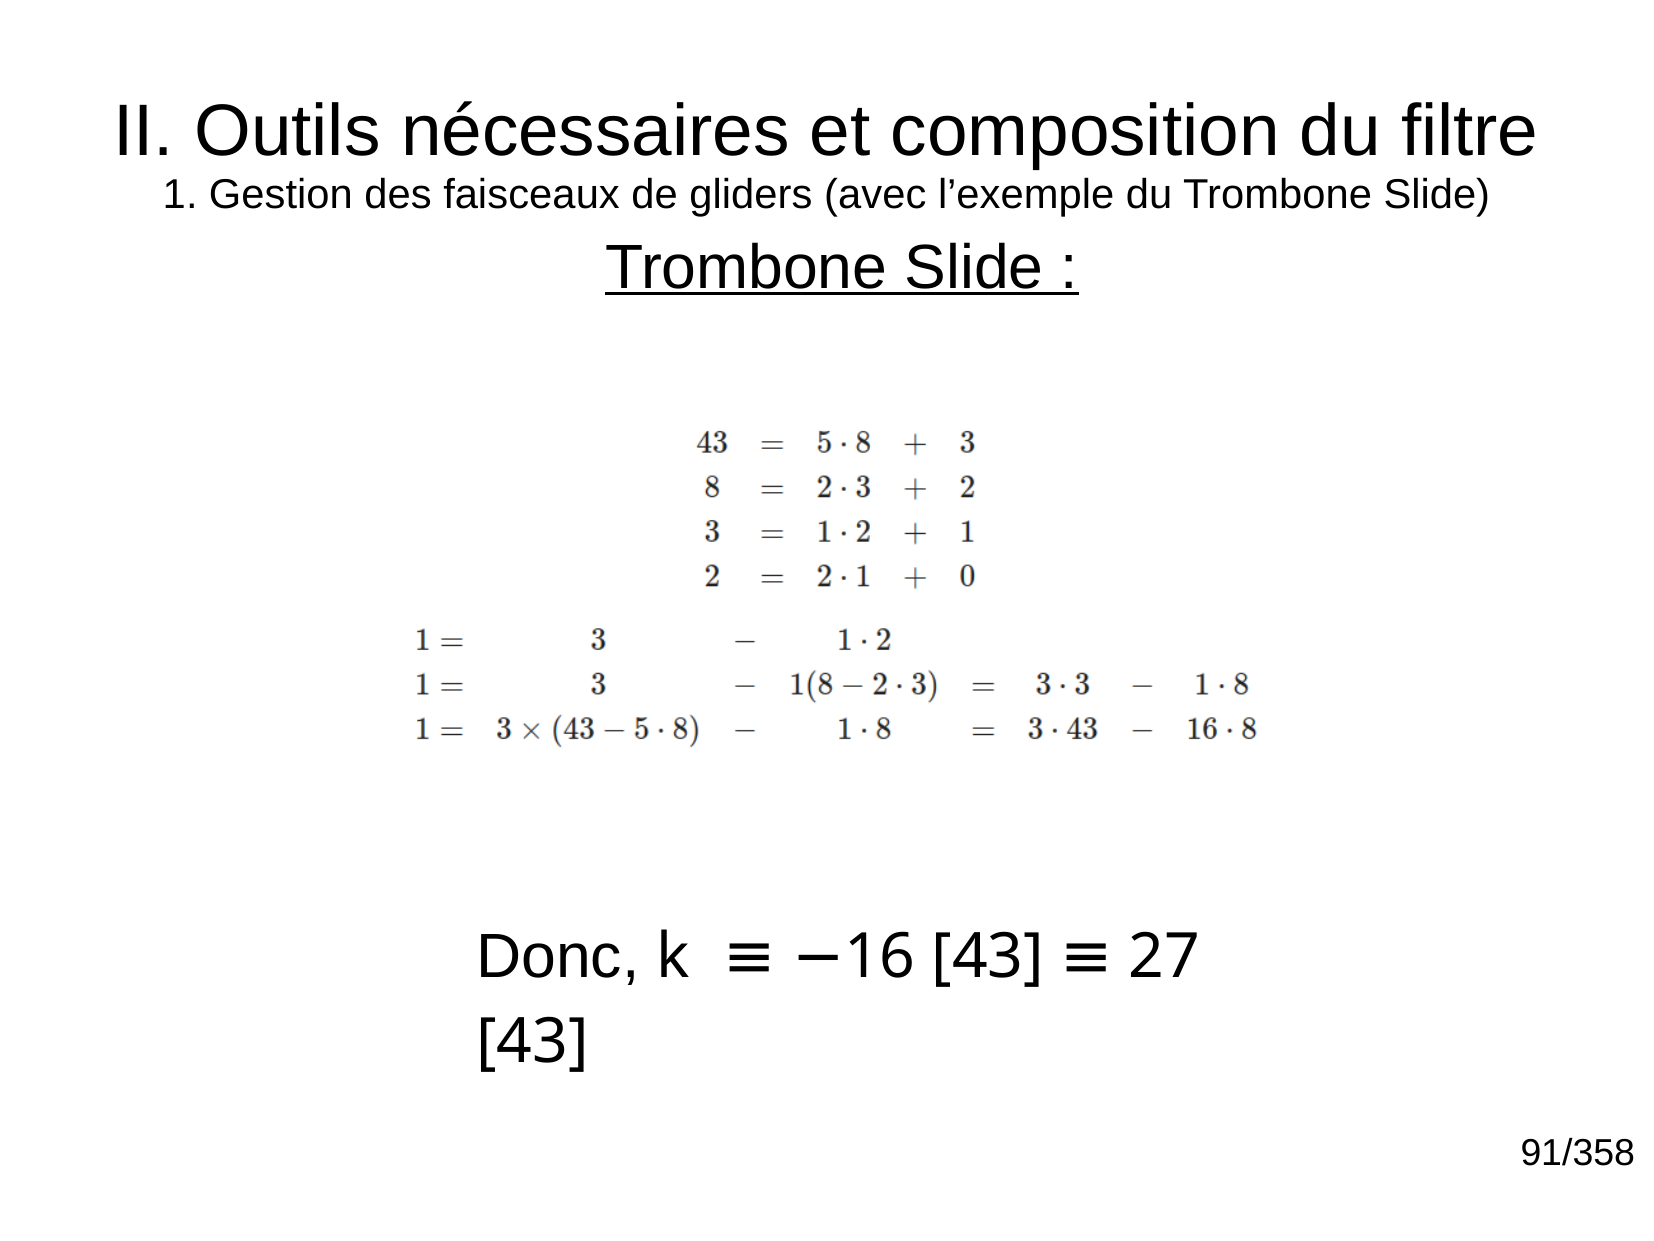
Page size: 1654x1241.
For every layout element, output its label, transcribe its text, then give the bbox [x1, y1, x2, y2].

picture [383, 407, 1282, 762]
text_box Trombone Slide : [590, 224, 1123, 309]
title II. Outils nécessaires et composition du filtre 1. Gestion des faisceaux de gliders (avec l’exemple du Trombone Slide) [82, 49, 1571, 257]
text_box Donc, k ≡ −16 [43] ≡ 27 [43] [461, 903, 1241, 991]
text_box <number>/358 [1505, 1124, 1654, 1182]
